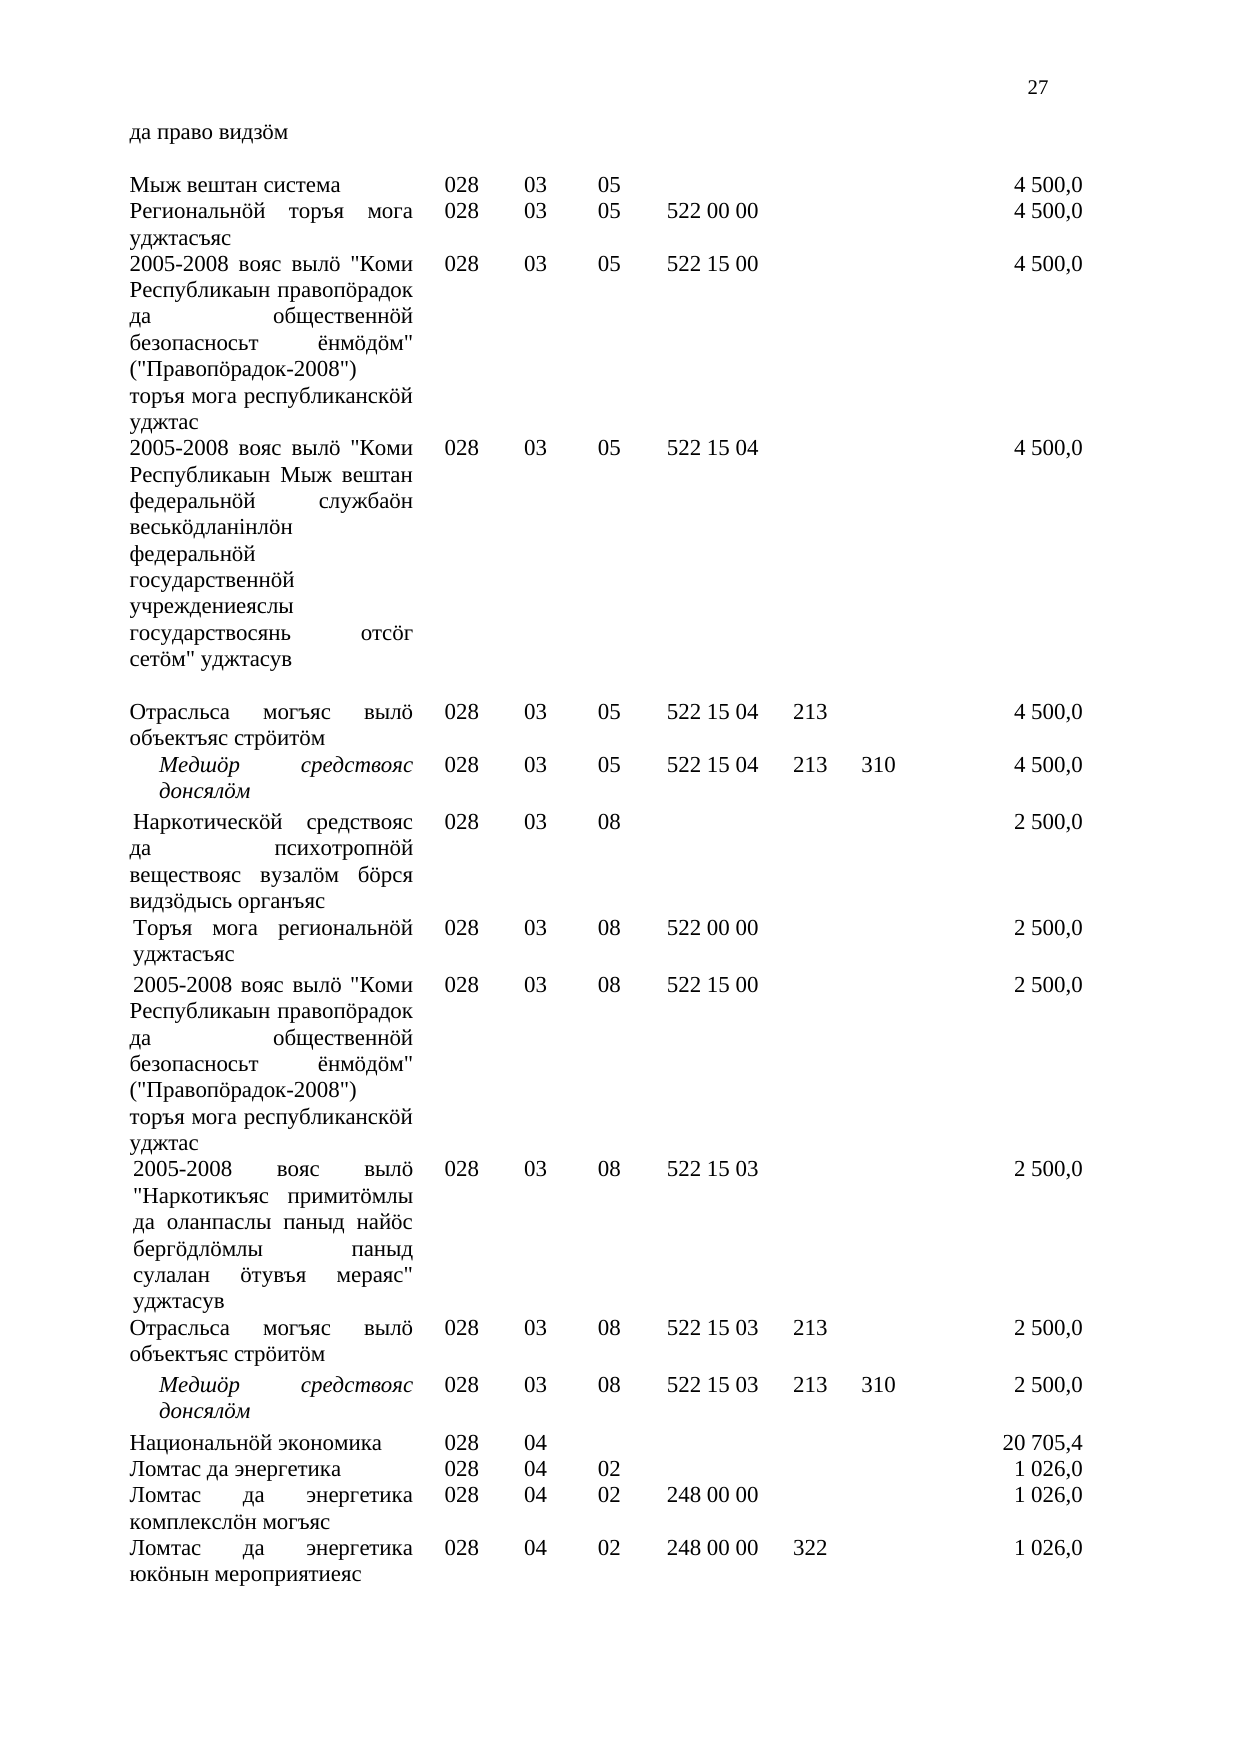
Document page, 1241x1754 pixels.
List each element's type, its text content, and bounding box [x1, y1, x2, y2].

table_cell 05 [572, 250, 646, 434]
table_cell [646, 808, 779, 913]
table_cell Ломтас да энергетика комплекслöн могъяс [118, 1481, 424, 1534]
table_cell 03 [498, 971, 572, 1156]
table_cell 028 [425, 914, 498, 971]
table_cell [841, 1534, 915, 1587]
table_cell 213 [779, 751, 841, 808]
table_cell 2005-2008 вояс вылö "Коми Республикаын правопöрадок да общественнöй безопасносьт ёнмöдöм" ("Правопöрадок-2008") торъя мога республиканскöй уджтас [118, 971, 424, 1156]
table_cell 028 [425, 971, 498, 1156]
table_cell 248 00 00 [646, 1534, 779, 1587]
table_cell 02 [572, 1481, 646, 1534]
table_cell [841, 1481, 915, 1534]
table_cell [779, 1156, 841, 1314]
table_cell 2 500,0 [915, 1156, 1094, 1314]
table_cell [1094, 698, 1150, 751]
table_cell 4 500,0 [915, 197, 1094, 250]
table_cell [1094, 250, 1150, 434]
table_cell [1094, 751, 1150, 808]
table_cell [1094, 118, 1150, 171]
table_cell [841, 171, 915, 197]
table_cell [1094, 1156, 1150, 1314]
table_cell [841, 1429, 915, 1455]
table_cell [841, 250, 915, 434]
table_cell [841, 808, 915, 913]
table_cell 4 500,0 [915, 434, 1094, 698]
table_cell 522 15 04 [646, 751, 779, 808]
table_cell 03 [498, 171, 572, 197]
table_cell 03 [498, 698, 572, 751]
table_cell 028 [425, 1481, 498, 1534]
table_cell [779, 914, 841, 971]
table_cell [646, 1429, 779, 1455]
table_cell [841, 698, 915, 751]
table_cell [1094, 1481, 1150, 1534]
table_cell 4 500,0 [915, 751, 1094, 808]
table_cell 2005-2008 вояс вылö "Коми Республикаын Мыж вештан федеральнöй службаöн веськöдланiнлöн федеральнöй государственнöй учреждениеяслы государствосянь отсöг сетöм" уджтасув [118, 434, 424, 698]
table_cell 522 15 04 [646, 434, 779, 698]
table_cell 213 [779, 1314, 841, 1371]
table_cell Отрасльса могъяс вылö объектъяс стрöитöм [118, 1314, 424, 1371]
table_cell [1094, 171, 1150, 197]
table_cell 03 [498, 914, 572, 971]
table_cell 028 [425, 434, 498, 698]
table_cell 028 [425, 698, 498, 751]
table_cell Региональнöй торъя мога уджтасъяс [118, 197, 424, 250]
table_cell [841, 434, 915, 698]
table_cell [646, 1455, 779, 1481]
table_cell 028 [425, 1371, 498, 1429]
table_cell 522 15 03 [646, 1156, 779, 1314]
table_cell 04 [498, 1481, 572, 1534]
table_cell [779, 971, 841, 1156]
table_cell [1094, 808, 1150, 913]
table_cell [1094, 1371, 1150, 1429]
table_cell 03 [498, 197, 572, 250]
table_cell Национальнöй экономика [118, 1429, 424, 1455]
table_cell 028 [425, 1534, 498, 1587]
table_cell [841, 971, 915, 1156]
table_cell [779, 197, 841, 250]
table_cell 028 [425, 1314, 498, 1371]
table_cell [841, 1455, 915, 1481]
table_cell 2 500,0 [915, 1314, 1094, 1371]
table_cell 03 [498, 1314, 572, 1371]
table_cell 2005-2008 вояс вылö "Коми Республикаын правопöрадок да общественнöй безопасносьт ёнмöдöм" ("Правопöрадок-2008") торъя мога республиканскöй уджтас [118, 250, 424, 434]
table_cell 213 [779, 698, 841, 751]
table_cell [1094, 914, 1150, 971]
table_cell [779, 1481, 841, 1534]
table_cell 310 [841, 1371, 915, 1429]
table_cell 522 15 04 [646, 698, 779, 751]
table_cell [1094, 1314, 1150, 1371]
table_cell Медшöр средствояс донсялöм [118, 751, 424, 808]
table_cell 522 15 03 [646, 1314, 779, 1371]
table_cell 08 [572, 914, 646, 971]
table_cell 05 [572, 751, 646, 808]
table_cell [1094, 1534, 1150, 1587]
table_cell 02 [572, 1455, 646, 1481]
table_cell 05 [572, 171, 646, 197]
table_cell [779, 171, 841, 197]
table_cell [841, 197, 915, 250]
table_cell 08 [572, 971, 646, 1156]
table_cell 028 [425, 1429, 498, 1455]
table_cell Ломтас да энергетика юкöнын мероприятиеяс [118, 1534, 424, 1587]
table_cell [1094, 971, 1150, 1156]
table_cell [572, 1429, 646, 1455]
table_cell 310 [841, 751, 915, 808]
table_cell 04 [498, 1534, 572, 1587]
table_cell да право видзöм [118, 118, 424, 171]
table_cell 522 00 00 [646, 914, 779, 971]
table_cell 05 [572, 434, 646, 698]
table_cell [646, 171, 779, 197]
table_cell [1094, 1429, 1150, 1455]
table_cell [779, 434, 841, 698]
table_cell 03 [498, 751, 572, 808]
table_cell 03 [498, 434, 572, 698]
table_cell 02 [572, 1534, 646, 1587]
table_cell [841, 1314, 915, 1371]
table_cell [425, 118, 498, 171]
table_cell 1 026,0 [915, 1481, 1094, 1534]
table_cell 04 [498, 1429, 572, 1455]
table_cell [779, 1429, 841, 1455]
table_cell 1 026,0 [915, 1455, 1094, 1481]
table_cell 522 15 00 [646, 250, 779, 434]
table_cell 322 [779, 1534, 841, 1587]
table_cell 028 [425, 1455, 498, 1481]
table_cell 2 500,0 [915, 971, 1094, 1156]
table_cell 213 [779, 1371, 841, 1429]
table_cell 028 [425, 171, 498, 197]
table_cell 03 [498, 250, 572, 434]
table_cell 08 [572, 808, 646, 913]
table_cell [1094, 1455, 1150, 1481]
table_cell 05 [572, 197, 646, 250]
table_cell Мыж вештан система [118, 171, 424, 197]
table_cell [779, 118, 841, 171]
table_cell [841, 1156, 915, 1314]
table_cell [915, 118, 1094, 171]
table_cell 2 500,0 [915, 808, 1094, 913]
table_cell [646, 118, 779, 171]
table_cell [841, 118, 915, 171]
table_cell 522 15 00 [646, 971, 779, 1156]
table_cell 08 [572, 1156, 646, 1314]
table_cell [572, 118, 646, 171]
table_cell 2 500,0 [915, 1371, 1094, 1429]
table_cell 08 [572, 1371, 646, 1429]
table_cell 03 [498, 808, 572, 913]
table_cell 028 [425, 250, 498, 434]
table_cell [1094, 197, 1150, 250]
table_cell 1 026,0 [915, 1534, 1094, 1587]
table_cell Ломтас да энергетика [118, 1455, 424, 1481]
table_cell [779, 250, 841, 434]
table_cell 028 [425, 197, 498, 250]
table_cell 08 [572, 1314, 646, 1371]
table_cell 248 00 00 [646, 1481, 779, 1534]
table_cell [779, 808, 841, 913]
table_cell 4 500,0 [915, 171, 1094, 197]
table_cell 4 500,0 [915, 698, 1094, 751]
table_cell 03 [498, 1371, 572, 1429]
table_cell 2005-2008 вояс вылö "Наркотикъяс примитöмлы да оланпаслы паныд найöс бергöдлöмлы паныд сулалан öтувъя мераяс" уджтасув [118, 1156, 424, 1314]
table_cell [841, 914, 915, 971]
table_cell Торъя мога региональнöй уджтасъяс [118, 914, 424, 971]
table_cell 028 [425, 751, 498, 808]
table_cell 4 500,0 [915, 250, 1094, 434]
table_cell Медшöр средствояс донсялöм [118, 1371, 424, 1429]
table_cell 2 500,0 [915, 914, 1094, 971]
table_cell 20 705,4 [915, 1429, 1094, 1455]
table_cell 04 [498, 1455, 572, 1481]
table_cell 522 15 03 [646, 1371, 779, 1429]
table_cell 522 00 00 [646, 197, 779, 250]
table_cell [779, 1455, 841, 1481]
table_cell 03 [498, 1156, 572, 1314]
table_cell [498, 118, 572, 171]
table_cell 05 [572, 698, 646, 751]
table_cell Отрасльса могъяс вылö объектъяс стрöитöм [118, 698, 424, 751]
table_cell [1094, 434, 1150, 698]
table_cell 028 [425, 1156, 498, 1314]
table_cell 028 [425, 808, 498, 913]
table_cell Наркотическöй средствояс да психотропнöй веществояс вузалöм бöрся видзöдысь органъяс [118, 808, 424, 913]
